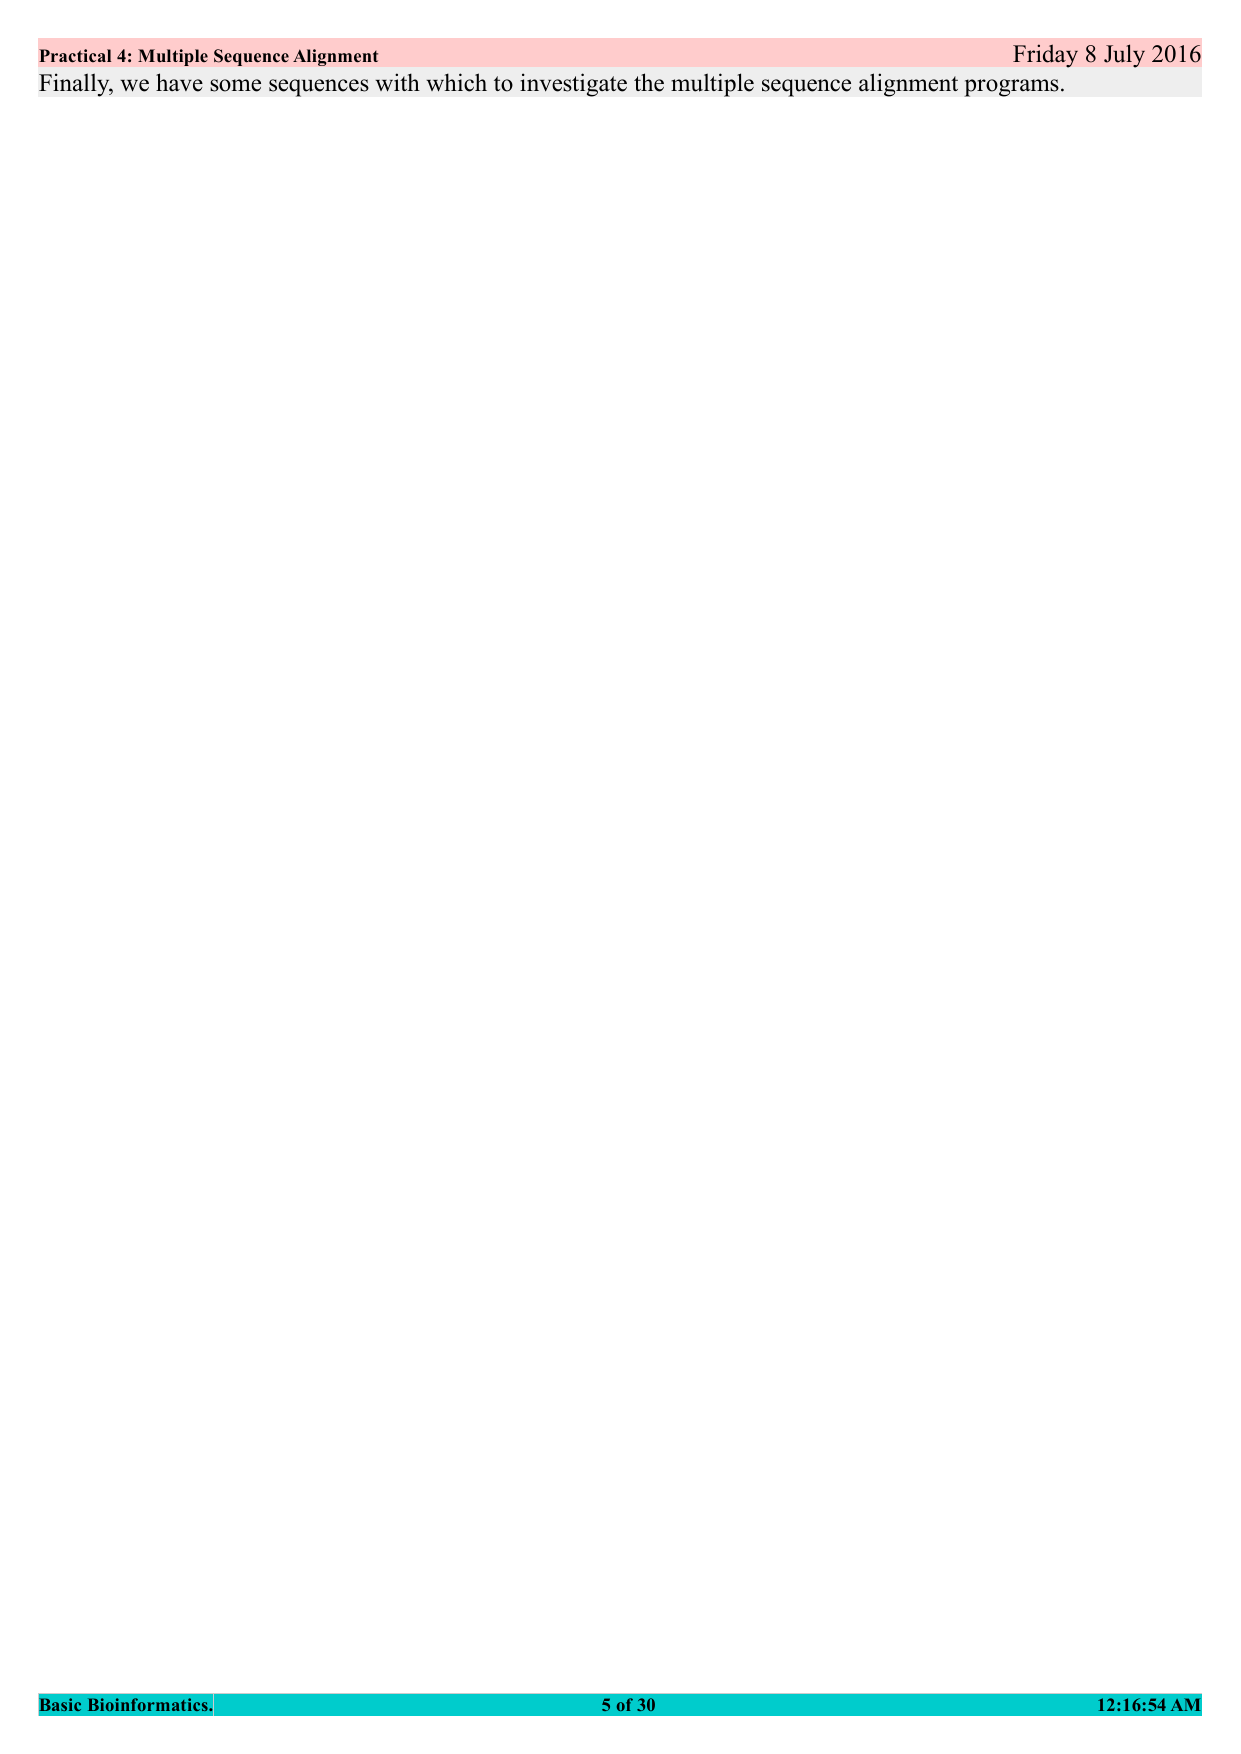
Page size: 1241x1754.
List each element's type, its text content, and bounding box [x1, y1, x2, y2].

text Finally, we have some sequences with which to investigate the multiple sequence alignment programs. [38, 67, 1202, 97]
